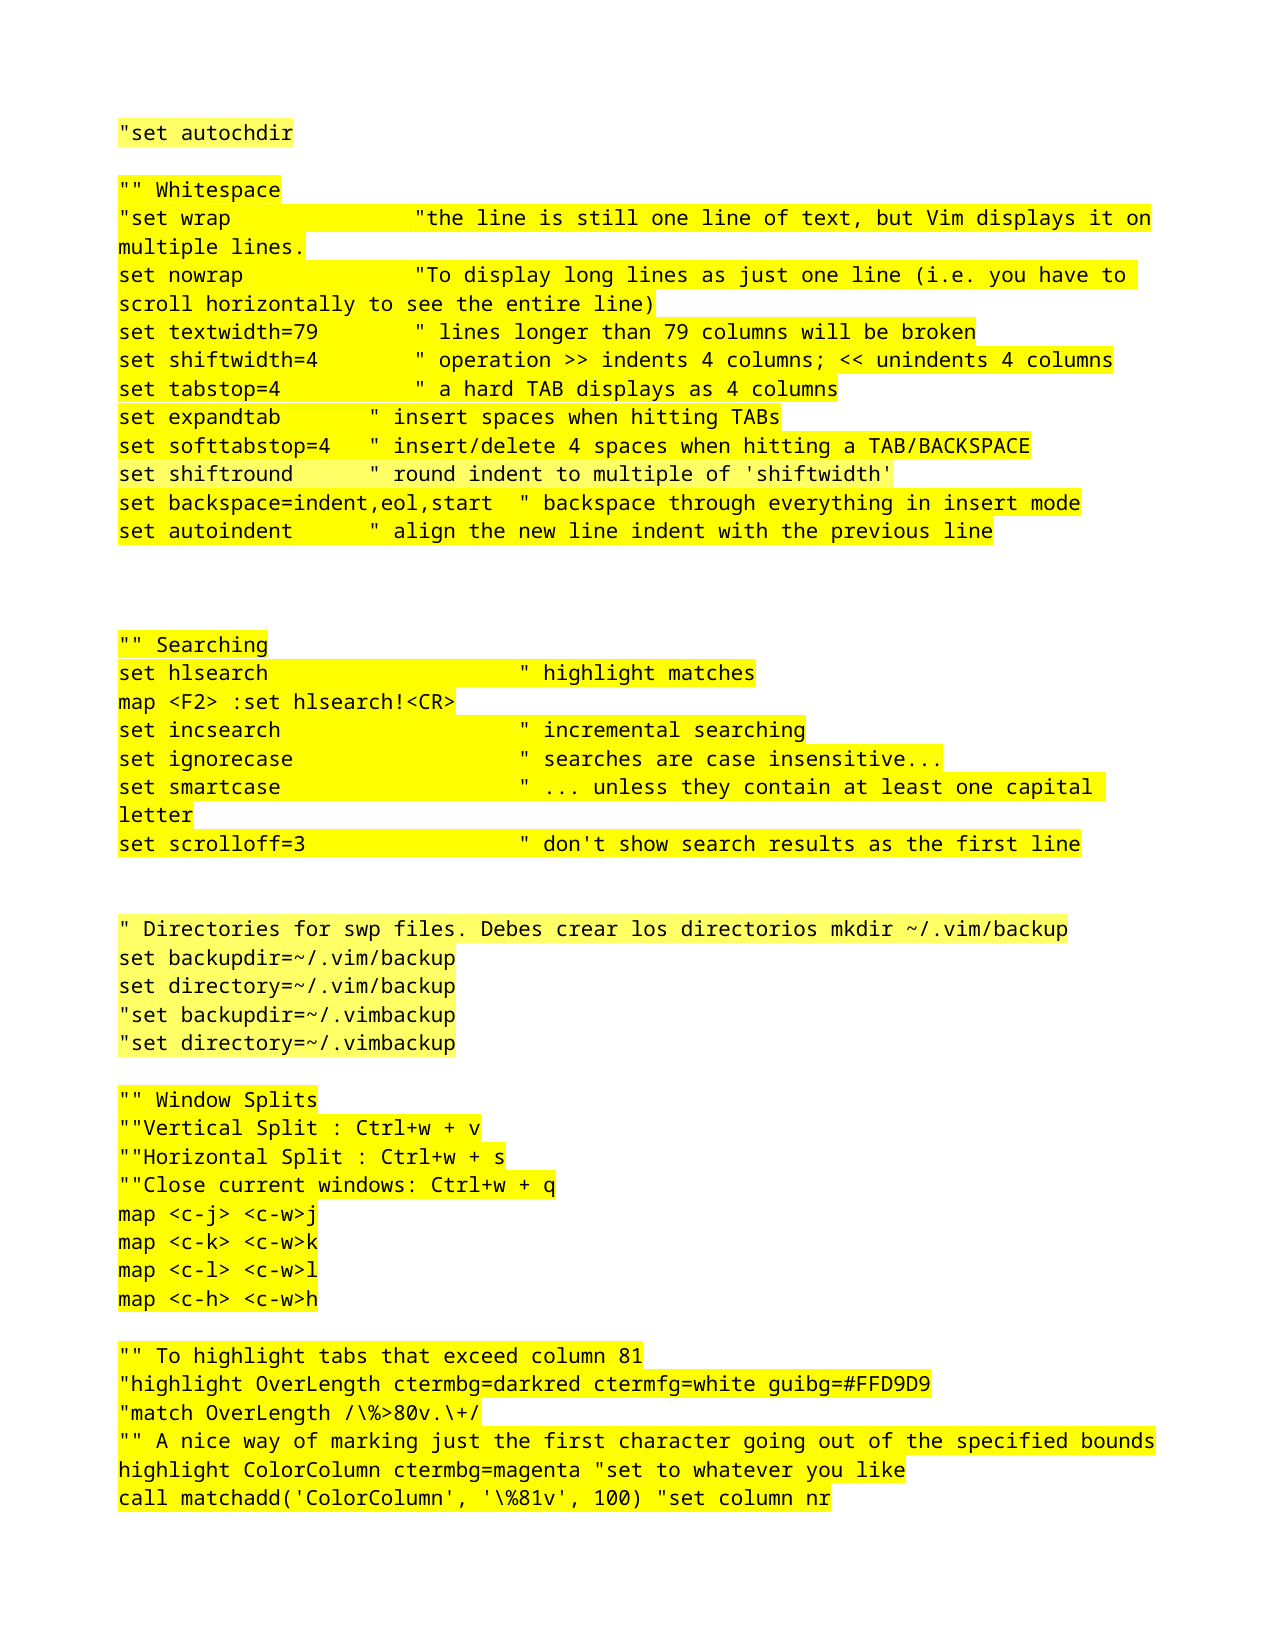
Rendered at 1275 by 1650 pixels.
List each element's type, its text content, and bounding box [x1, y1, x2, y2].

text set scrolloff=3 " don't show search results as the first line [118, 829, 1157, 857]
text set softtabstop=4 " insert/delete 4 spaces when hitting a TAB/BACKSPACE [118, 431, 1157, 459]
text set nowrap "To display long lines as just one line (i.e. you have to scroll horizontally to see the entire line) [118, 260, 1157, 317]
text set shiftround " round indent to multiple of 'shiftwidth' [118, 459, 1157, 488]
text "highlight OverLength ctermbg=darkred ctermfg=white guibg=#FFD9D9 [118, 1369, 1157, 1398]
text set backupdir=~/.vim/backup [118, 943, 1157, 971]
text set incsearch " incremental searching [118, 715, 1157, 744]
text map <c-k> <c-w>k [118, 1227, 1157, 1256]
text set hlsearch " highlight matches [118, 658, 1157, 687]
text "" Whitespace [118, 175, 1157, 203]
text "match OverLength /\%>80v.\+/ [118, 1398, 1157, 1426]
text set directory=~/.vim/backup [118, 971, 1157, 1000]
text ""Vertical Split : Ctrl+w + v [118, 1113, 1157, 1142]
text map <F2> :set hlsearch!<CR> [118, 687, 1157, 715]
text "set autochdir [118, 118, 1157, 147]
text "set directory=~/.vimbackup [118, 1028, 1157, 1057]
text call matchadd('ColorColumn', '\%81v', 100) "set column nr [118, 1483, 1157, 1512]
text "" Window Splits [118, 1085, 1157, 1113]
text ""Close current windows: Ctrl+w + q [118, 1170, 1157, 1199]
text set smartcase " ... unless they contain at least one capital letter [118, 772, 1157, 829]
text set ignorecase " searches are case insensitive... [118, 744, 1157, 772]
text set expandtab " insert spaces when hitting TABs [118, 402, 1157, 431]
text set autoindent " align the new line indent with the previous line [118, 516, 1157, 545]
text "" A nice way of marking just the first character going out of the specified bounds [118, 1426, 1157, 1455]
text set shiftwidth=4 " operation >> indents 4 columns; << unindents 4 columns [118, 346, 1157, 374]
text ""Horizontal Split : Ctrl+w + s [118, 1142, 1157, 1170]
text map <c-l> <c-w>l [118, 1256, 1157, 1284]
text "set wrap "the line is still one line of text, but Vim displays it on multiple lines. [118, 203, 1157, 260]
text highlight ColorColumn ctermbg=magenta "set to whatever you like [118, 1455, 1157, 1483]
text "" To highlight tabs that exceed column 81 [118, 1341, 1157, 1369]
text set tabstop=4 " a hard TAB displays as 4 columns [118, 374, 1157, 402]
text set backspace=indent,eol,start " backspace through everything in insert mode [118, 488, 1157, 516]
text "set backupdir=~/.vimbackup [118, 1000, 1157, 1028]
text " Directories for swp files. Debes crear los directorios mkdir ~/.vim/backup [118, 914, 1157, 943]
text set textwidth=79 " lines longer than 79 columns will be broken [118, 317, 1157, 346]
text map <c-h> <c-w>h [118, 1284, 1157, 1312]
text "" Searching [118, 630, 1157, 658]
text map <c-j> <c-w>j [118, 1199, 1157, 1227]
